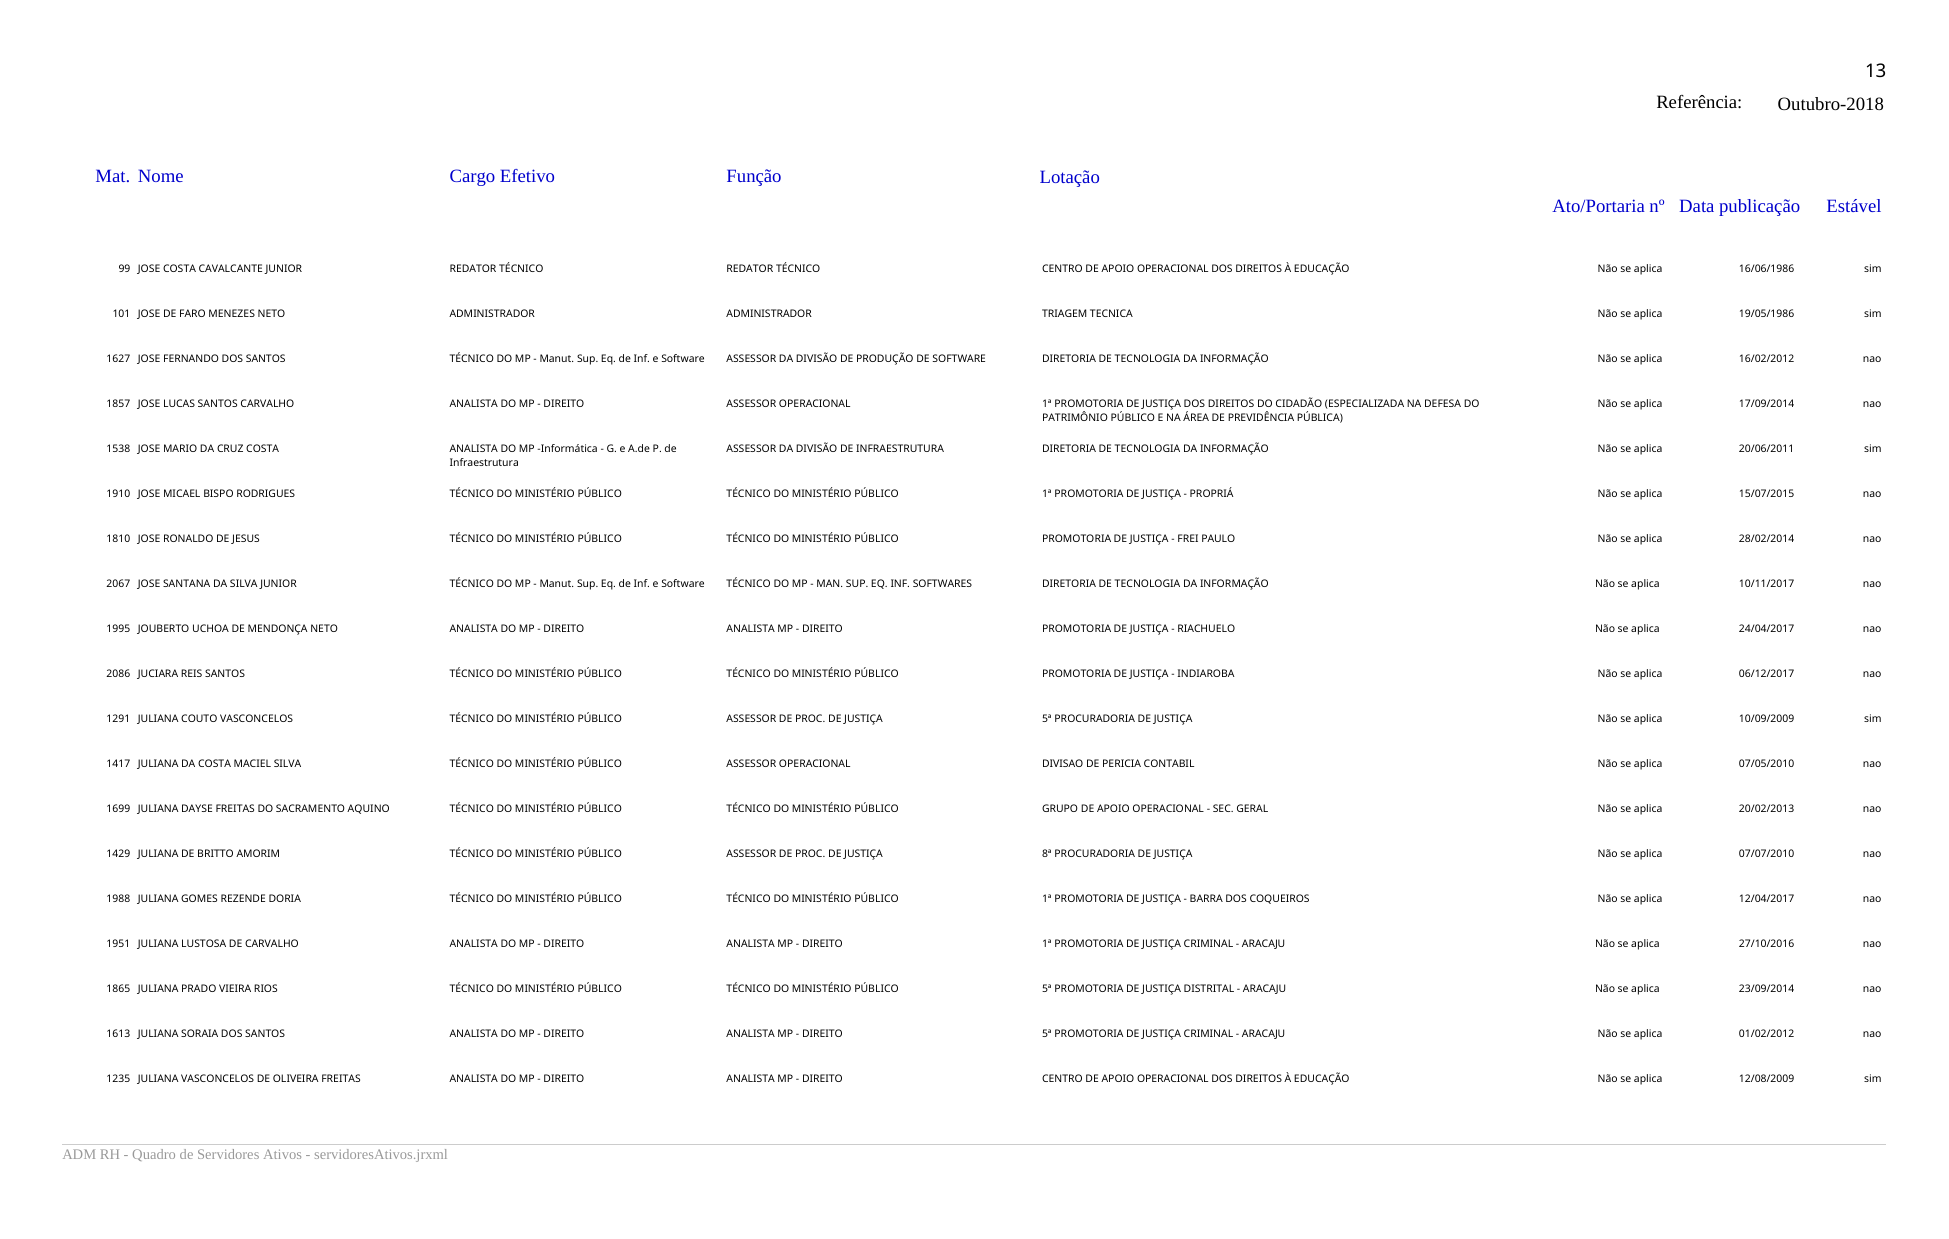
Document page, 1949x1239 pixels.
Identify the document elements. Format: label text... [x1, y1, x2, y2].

table_cell [130, 801, 138, 846]
table_cell 1810 [68, 531, 130, 576]
table_cell ANALISTA MP - DIREITO [726, 936, 1030, 981]
table_cell TÉCNICO DO MP - MAN. SUP. EQ. INF. SOFTWARES [726, 576, 1030, 621]
table_cell JOSE MICAEL BISPO RODRIGUES [138, 486, 443, 531]
table_cell 12/04/2017 [1662, 891, 1794, 936]
table_cell Não se aplica [1547, 441, 1662, 486]
table_cell [1881, 486, 1948, 531]
table_cell ANALISTA DO MP - DIREITO [449, 936, 723, 981]
table_cell 2086 [68, 666, 130, 711]
table_cell 10/11/2017 [1662, 576, 1794, 621]
table_cell TÉCNICO DO MP - Manut. Sup. Eq. de Inf. e Software [449, 576, 723, 621]
table_cell [1030, 396, 1042, 441]
table_cell [1538, 531, 1547, 576]
table_cell 1235 [68, 1071, 130, 1116]
table_cell 1951 [68, 936, 130, 981]
table_cell [1881, 981, 1948, 1026]
table_cell [1886, 57, 1948, 84]
table_cell [130, 486, 138, 531]
table_cell [443, 1071, 449, 1116]
table_cell [1538, 576, 1547, 621]
table_cell [0, 621, 68, 666]
table_cell [1538, 666, 1547, 711]
table_cell [130, 261, 138, 306]
table_cell ANALISTA DO MP - DIREITO [449, 396, 723, 441]
table_cell [130, 396, 138, 441]
table_cell [1881, 531, 1948, 576]
table_cell TÉCNICO DO MP - Manut. Sup. Eq. de Inf. e Software [449, 351, 723, 396]
table_cell 24/04/2017 [1662, 621, 1794, 666]
table_cell Não se aplica [1547, 621, 1662, 666]
table_cell 07/07/2010 [1662, 846, 1794, 891]
table_cell 27/10/2016 [1662, 936, 1794, 981]
table_cell 1865 [68, 981, 130, 1026]
table_cell 1988 [68, 891, 130, 936]
table_cell JULIANA COUTO VASCONCELOS [138, 711, 443, 756]
table_cell 1538 [68, 441, 130, 486]
table_header Nome [138, 165, 203, 195]
table_cell 23/09/2014 [1662, 981, 1794, 1026]
table_header [1803, 165, 1881, 195]
table_cell DIVISAO DE PERICIA CONTABIL [1042, 756, 1538, 801]
table_cell JOSE LUCAS SANTOS CARVALHO [138, 396, 443, 441]
table_cell nao [1803, 936, 1881, 981]
table_cell [1881, 166, 1948, 195]
table_cell Outubro-2018 [1756, 93, 1884, 121]
table_cell [443, 981, 449, 1026]
table_cell JULIANA DAYSE FREITAS DO SACRAMENTO AQUINO [138, 801, 443, 846]
table_cell [0, 441, 68, 486]
table_cell [1794, 351, 1803, 396]
table_header [0, 0, 1948, 57]
table_cell [1794, 261, 1803, 306]
table_cell sim [1803, 441, 1881, 486]
table_cell nao [1803, 576, 1881, 621]
table_cell [0, 306, 68, 351]
table_cell DIRETORIA DE TECNOLOGIA DA INFORMAÇÃO [1042, 576, 1538, 621]
table_cell [130, 1026, 138, 1071]
table_cell ADMINISTRADOR [449, 306, 723, 351]
table_cell [1884, 93, 1948, 121]
table_cell [684, 196, 726, 225]
table_cell [1538, 846, 1547, 891]
table_cell nao [1803, 846, 1881, 891]
table_cell [1881, 306, 1948, 351]
table_cell [1030, 441, 1042, 486]
table_cell 8ª PROCURADORIA DE JUSTIÇA [1042, 846, 1538, 891]
table_cell CENTRO DE APOIO OPERACIONAL DOS DIREITOS À EDUCAÇÃO [1042, 261, 1538, 306]
table_cell [0, 486, 68, 531]
table_cell ANALISTA MP - DIREITO [726, 1071, 1030, 1116]
table_cell [1881, 666, 1948, 711]
table_cell [443, 666, 449, 711]
table_cell 1613 [68, 1026, 130, 1071]
table_cell ASSESSOR OPERACIONAL [726, 756, 1030, 801]
table_cell [443, 1026, 449, 1071]
table_cell [130, 166, 138, 195]
table_cell 07/05/2010 [1662, 756, 1794, 801]
table_cell [1538, 981, 1547, 1026]
table_cell ADM RH - Quadro de Servidores Ativos - servidoresAtivos.jrxml [62, 1145, 1886, 1168]
table_cell [0, 396, 68, 441]
table_cell 101 [68, 306, 130, 351]
table_cell TRIAGEM TECNICA [1042, 306, 1538, 351]
table_cell [1030, 891, 1042, 936]
table_cell [1030, 666, 1042, 711]
table_cell [1881, 261, 1948, 306]
table_cell [1794, 621, 1803, 666]
table_cell [1538, 756, 1547, 801]
table_cell [0, 1144, 62, 1168]
table_cell [1794, 981, 1803, 1026]
table_cell [0, 981, 68, 1026]
table_cell [0, 1071, 68, 1116]
table_cell 1627 [68, 351, 130, 396]
table_cell 1291 [68, 711, 130, 756]
table_cell TÉCNICO DO MINISTÉRIO PÚBLICO [449, 666, 723, 711]
table_cell [0, 253, 1948, 261]
table_cell nao [1803, 756, 1881, 801]
table_cell 16/06/1986 [1662, 261, 1794, 306]
table_cell JOSE COSTA CAVALCANTE JUNIOR [138, 261, 443, 306]
table_cell [130, 936, 138, 981]
table_cell Estável [1803, 195, 1881, 225]
table_cell Não se aplica [1547, 1026, 1662, 1071]
table_cell [0, 891, 68, 936]
table_cell TÉCNICO DO MINISTÉRIO PÚBLICO [726, 981, 1030, 1026]
table_cell TÉCNICO DO MINISTÉRIO PÚBLICO [449, 846, 723, 891]
table_cell JULIANA DA COSTA MACIEL SILVA [138, 756, 443, 801]
table_cell [443, 441, 449, 486]
table_header Função [726, 165, 803, 195]
table_cell [0, 225, 1948, 244]
table_cell 1417 [68, 756, 130, 801]
table_cell [1030, 1026, 1042, 1071]
table_cell [1529, 165, 1664, 225]
table_cell [1030, 576, 1042, 621]
table_cell nao [1803, 486, 1881, 531]
table_cell GRUPO DE APOIO OPERACIONAL - SEC. GERAL [1042, 801, 1538, 846]
table_cell Ato/Portaria nº [1529, 195, 1664, 225]
table_cell Não se aplica [1547, 531, 1662, 576]
table_cell [1881, 396, 1948, 441]
table_cell REDATOR TÉCNICO [726, 261, 1030, 306]
table_cell JOSE SANTANA DA SILVA JUNIOR [138, 576, 443, 621]
table_cell ADMINISTRADOR [726, 306, 1030, 351]
table_cell [0, 756, 68, 801]
table_cell [443, 936, 449, 981]
table_cell [1794, 756, 1803, 801]
table_cell [130, 531, 138, 576]
table_cell [1030, 351, 1042, 396]
table_cell [1794, 306, 1803, 351]
table_cell Não se aplica [1547, 396, 1662, 441]
table_cell [0, 85, 1948, 91]
table_cell [803, 166, 1039, 195]
table_cell [1881, 441, 1948, 486]
table_cell [1881, 756, 1948, 801]
table_header [1529, 165, 1664, 195]
table_cell [1039, 165, 1196, 225]
table_cell [1881, 936, 1948, 981]
table_cell [1538, 936, 1547, 981]
table_cell JOSE RONALDO DE JESUS [138, 531, 443, 576]
table_cell [68, 165, 130, 225]
table_cell [1803, 165, 1881, 225]
table_cell Não se aplica [1547, 351, 1662, 396]
table_cell JUCIARA REIS SANTOS [138, 666, 443, 711]
table_cell [1030, 711, 1042, 756]
table_cell [1030, 981, 1042, 1026]
table_cell TÉCNICO DO MINISTÉRIO PÚBLICO [449, 756, 723, 801]
table_cell 16/02/2012 [1662, 351, 1794, 396]
table_cell Não se aplica [1547, 486, 1662, 531]
table_cell [1538, 261, 1547, 306]
table_cell Não se aplica [1547, 1071, 1662, 1116]
table_cell ANALISTA DO MP - DIREITO [449, 1071, 723, 1116]
table_cell [1030, 621, 1042, 666]
table_cell nao [1803, 1026, 1881, 1071]
table_cell Não se aplica [1547, 846, 1662, 891]
table_cell 13 [1731, 57, 1886, 84]
table_cell Referência: [1656, 91, 1754, 123]
table_cell 15/07/2015 [1662, 486, 1794, 531]
table_cell [1881, 351, 1948, 396]
table_cell [1881, 196, 1948, 225]
table_cell DIRETORIA DE TECNOLOGIA DA INFORMAÇÃO [1042, 441, 1538, 486]
table_cell Não se aplica [1547, 936, 1662, 981]
table_cell [130, 196, 138, 225]
table_cell [443, 576, 449, 621]
table_cell [1030, 846, 1042, 891]
table_cell ASSESSOR DA DIVISÃO DE PRODUÇÃO DE SOFTWARE [726, 351, 1030, 396]
table_cell PROMOTORIA DE JUSTIÇA - INDIAROBA [1042, 666, 1538, 711]
table_cell [130, 441, 138, 486]
table_cell [1538, 351, 1547, 396]
table_cell 28/02/2014 [1662, 531, 1794, 576]
table_cell Não se aplica [1547, 711, 1662, 756]
table_cell nao [1803, 396, 1881, 441]
table_cell [0, 123, 1948, 163]
table_cell [1030, 801, 1042, 846]
table_cell [130, 306, 138, 351]
table_cell nao [1803, 981, 1881, 1026]
table_cell sim [1803, 711, 1881, 756]
table_cell [1538, 891, 1547, 936]
table_cell TÉCNICO DO MINISTÉRIO PÚBLICO [449, 891, 723, 936]
table_cell [0, 93, 1656, 121]
table_cell ASSESSOR DE PROC. DE JUSTIÇA [726, 711, 1030, 756]
table_cell Não se aplica [1547, 576, 1662, 621]
table_cell [1794, 1071, 1803, 1116]
table_cell [1538, 306, 1547, 351]
table_cell JOSE DE FARO MENEZES NETO [138, 306, 443, 351]
table_cell [1538, 621, 1547, 666]
table_cell [130, 846, 138, 891]
table_cell [803, 196, 1039, 225]
table_cell 1699 [68, 801, 130, 846]
table_cell [1538, 1026, 1547, 1071]
table_cell 5ª PROMOTORIA DE JUSTIÇA CRIMINAL - ARACAJU [1042, 1026, 1538, 1071]
table_cell PROMOTORIA DE JUSTIÇA - RIACHUELO [1042, 621, 1538, 666]
table_cell [726, 165, 803, 225]
table_cell [0, 801, 68, 846]
table_cell [1881, 846, 1948, 891]
table_cell [1794, 711, 1803, 756]
table_cell [0, 666, 68, 711]
table_cell [130, 1071, 138, 1116]
table_cell 1ª PROMOTORIA DE JUSTIÇA DOS DIREITOS DO CIDADÃO (ESPECIALIZADA NA DEFESA DO PATRIMÔNIO PÚBLICO E NA ÁREA DE PREVIDÊNCIA PÚBLICA) [1042, 396, 1538, 441]
table_cell [1881, 576, 1948, 621]
table_cell [1794, 666, 1803, 711]
table_cell [1538, 711, 1547, 756]
table_cell [0, 1026, 68, 1071]
table_cell 20/02/2013 [1662, 801, 1794, 846]
table_cell TÉCNICO DO MINISTÉRIO PÚBLICO [726, 486, 1030, 531]
table_cell [1881, 801, 1948, 846]
table_cell JULIANA PRADO VIEIRA RIOS [138, 981, 443, 1026]
table_cell sim [1803, 1071, 1881, 1116]
table_cell [1030, 1071, 1042, 1116]
table_cell [0, 244, 1948, 253]
table_cell [1196, 196, 1529, 225]
table_cell JULIANA VASCONCELOS DE OLIVEIRA FREITAS [138, 1071, 443, 1116]
table_cell 1910 [68, 486, 130, 531]
table_cell [443, 756, 449, 801]
table_cell TÉCNICO DO MINISTÉRIO PÚBLICO [726, 531, 1030, 576]
table_cell [1665, 165, 1800, 225]
table_cell [443, 621, 449, 666]
table_cell [443, 801, 449, 846]
table_cell TÉCNICO DO MINISTÉRIO PÚBLICO [449, 981, 723, 1026]
table_cell Não se aplica [1547, 261, 1662, 306]
table_cell [449, 165, 684, 225]
table_cell [1030, 306, 1042, 351]
table_cell [1794, 531, 1803, 576]
table_cell nao [1803, 891, 1881, 936]
table_cell [1794, 801, 1803, 846]
table_cell [443, 306, 449, 351]
table_cell [443, 531, 449, 576]
table_cell [203, 196, 449, 225]
table_cell [1886, 1144, 1948, 1168]
table_cell nao [1803, 351, 1881, 396]
table_cell [1794, 846, 1803, 891]
table_cell [130, 981, 138, 1026]
table_cell TÉCNICO DO MINISTÉRIO PÚBLICO [449, 486, 723, 531]
table_cell TÉCNICO DO MINISTÉRIO PÚBLICO [449, 801, 723, 846]
table_cell [130, 756, 138, 801]
table_cell 5ª PROCURADORIA DE JUSTIÇA [1042, 711, 1538, 756]
table_cell JULIANA GOMES REZENDE DORIA [138, 891, 443, 936]
table_cell sim [1803, 306, 1881, 351]
table_cell [1030, 531, 1042, 576]
table_cell [443, 891, 449, 936]
table_cell [1196, 166, 1529, 195]
table_cell ASSESSOR OPERACIONAL [726, 396, 1030, 441]
table_cell [138, 165, 203, 225]
table_cell ASSESSOR DE PROC. DE JUSTIÇA [726, 846, 1030, 891]
table_cell 1ª PROMOTORIA DE JUSTIÇA - PROPRIÁ [1042, 486, 1538, 531]
table_cell ANALISTA MP - DIREITO [726, 621, 1030, 666]
table_cell [1881, 1071, 1948, 1116]
table_cell [443, 486, 449, 531]
table_cell [1881, 621, 1948, 666]
table_cell [1881, 891, 1948, 936]
table_cell 17/09/2014 [1662, 396, 1794, 441]
table_cell REDATOR TÉCNICO [449, 261, 723, 306]
table_cell [0, 261, 68, 306]
table_cell DIRETORIA DE TECNOLOGIA DA INFORMAÇÃO [1042, 351, 1538, 396]
table_header Mat. [68, 165, 130, 195]
table_cell [443, 396, 449, 441]
table_cell [0, 166, 68, 195]
table_cell TÉCNICO DO MINISTÉRIO PÚBLICO [449, 531, 723, 576]
table_cell [0, 711, 68, 756]
table_cell Não se aplica [1547, 306, 1662, 351]
table_cell [0, 57, 1731, 84]
table_cell TÉCNICO DO MINISTÉRIO PÚBLICO [726, 891, 1030, 936]
table_cell [130, 351, 138, 396]
table_cell [443, 711, 449, 756]
table_cell 1995 [68, 621, 130, 666]
table_cell Não se aplica [1547, 666, 1662, 711]
table_cell [1794, 936, 1803, 981]
table_cell TÉCNICO DO MINISTÉRIO PÚBLICO [726, 801, 1030, 846]
table_cell ANALISTA MP - DIREITO [726, 1026, 1030, 1071]
table_cell [0, 1116, 1948, 1144]
table_cell nao [1803, 666, 1881, 711]
table_cell 10/09/2009 [1662, 711, 1794, 756]
table_cell [1794, 486, 1803, 531]
table_cell 1ª PROMOTORIA DE JUSTIÇA - BARRA DOS COQUEIROS [1042, 891, 1538, 936]
table_cell JULIANA DE BRITTO AMORIM [138, 846, 443, 891]
table_cell ANALISTA DO MP -Informática - G. e A.de P. de Infraestrutura [449, 441, 723, 486]
table_cell [0, 351, 68, 396]
table_cell [1538, 1071, 1547, 1116]
table_cell TÉCNICO DO MINISTÉRIO PÚBLICO [449, 711, 723, 756]
table_cell 1857 [68, 396, 130, 441]
table_cell [0, 846, 68, 891]
table_cell 20/06/2011 [1662, 441, 1794, 486]
table_cell Lotação [1039, 166, 1196, 196]
table_cell JOUBERTO UCHOA DE MENDONÇA NETO [138, 621, 443, 666]
table_cell [1794, 891, 1803, 936]
table_cell JOSE FERNANDO DOS SANTOS [138, 351, 443, 396]
table_cell [1030, 756, 1042, 801]
table_cell TÉCNICO DO MINISTÉRIO PÚBLICO [726, 666, 1030, 711]
table_cell 01/02/2012 [1662, 1026, 1794, 1071]
table_cell [1881, 711, 1948, 756]
table_cell [443, 351, 449, 396]
table_cell [1030, 936, 1042, 981]
table_cell 5ª PROMOTORIA DE JUSTIÇA DISTRITAL - ARACAJU [1042, 981, 1538, 1026]
table_cell [0, 936, 68, 981]
table_cell 1ª PROMOTORIA DE JUSTIÇA CRIMINAL - ARACAJU [1042, 936, 1538, 981]
table_cell 12/08/2009 [1662, 1071, 1794, 1116]
table_header [1665, 165, 1800, 195]
table_cell [203, 166, 449, 195]
table_cell [1538, 486, 1547, 531]
table_cell [1538, 441, 1547, 486]
table_cell [130, 666, 138, 711]
table_cell [1794, 576, 1803, 621]
table_cell [130, 621, 138, 666]
table_cell 99 [68, 261, 130, 306]
table_cell Não se aplica [1547, 981, 1662, 1026]
table_cell [443, 261, 449, 306]
table_cell [684, 166, 726, 195]
table_cell Não se aplica [1547, 801, 1662, 846]
table_cell Data publicação [1665, 195, 1800, 225]
table_cell nao [1803, 801, 1881, 846]
table_cell [0, 531, 68, 576]
table_cell nao [1803, 621, 1881, 666]
table_cell [130, 891, 138, 936]
table_header Cargo Efetivo [449, 165, 684, 195]
table_cell CENTRO DE APOIO OPERACIONAL DOS DIREITOS À EDUCAÇÃO [1042, 1071, 1538, 1116]
table_cell Não se aplica [1547, 891, 1662, 936]
table_cell nao [1803, 531, 1881, 576]
table_cell [1030, 486, 1042, 531]
table_cell 06/12/2017 [1662, 666, 1794, 711]
table_cell [1881, 1026, 1948, 1071]
table_cell PROMOTORIA DE JUSTIÇA - FREI PAULO [1042, 531, 1538, 576]
table_cell [1794, 1026, 1803, 1071]
table_cell ASSESSOR DA DIVISÃO DE INFRAESTRUTURA [726, 441, 1030, 486]
table_cell [0, 576, 68, 621]
table_cell [130, 711, 138, 756]
table_cell ANALISTA DO MP - DIREITO [449, 1026, 723, 1071]
table_cell [1030, 261, 1042, 306]
table_cell JULIANA LUSTOSA DE CARVALHO [138, 936, 443, 981]
table_cell Não se aplica [1547, 756, 1662, 801]
table_cell [1794, 441, 1803, 486]
table_cell 19/05/1986 [1662, 306, 1794, 351]
table_cell [1538, 396, 1547, 441]
table_cell JOSE MARIO DA CRUZ COSTA [138, 441, 443, 486]
table_cell [1538, 801, 1547, 846]
table_cell 1429 [68, 846, 130, 891]
table_cell [130, 576, 138, 621]
table_cell [1794, 396, 1803, 441]
table_cell 2067 [68, 576, 130, 621]
table_cell sim [1803, 261, 1881, 306]
table_cell JULIANA SORAIA DOS SANTOS [138, 1026, 443, 1071]
table_cell [0, 196, 68, 225]
table_cell [443, 846, 449, 891]
table_cell ANALISTA DO MP - DIREITO [449, 621, 723, 666]
